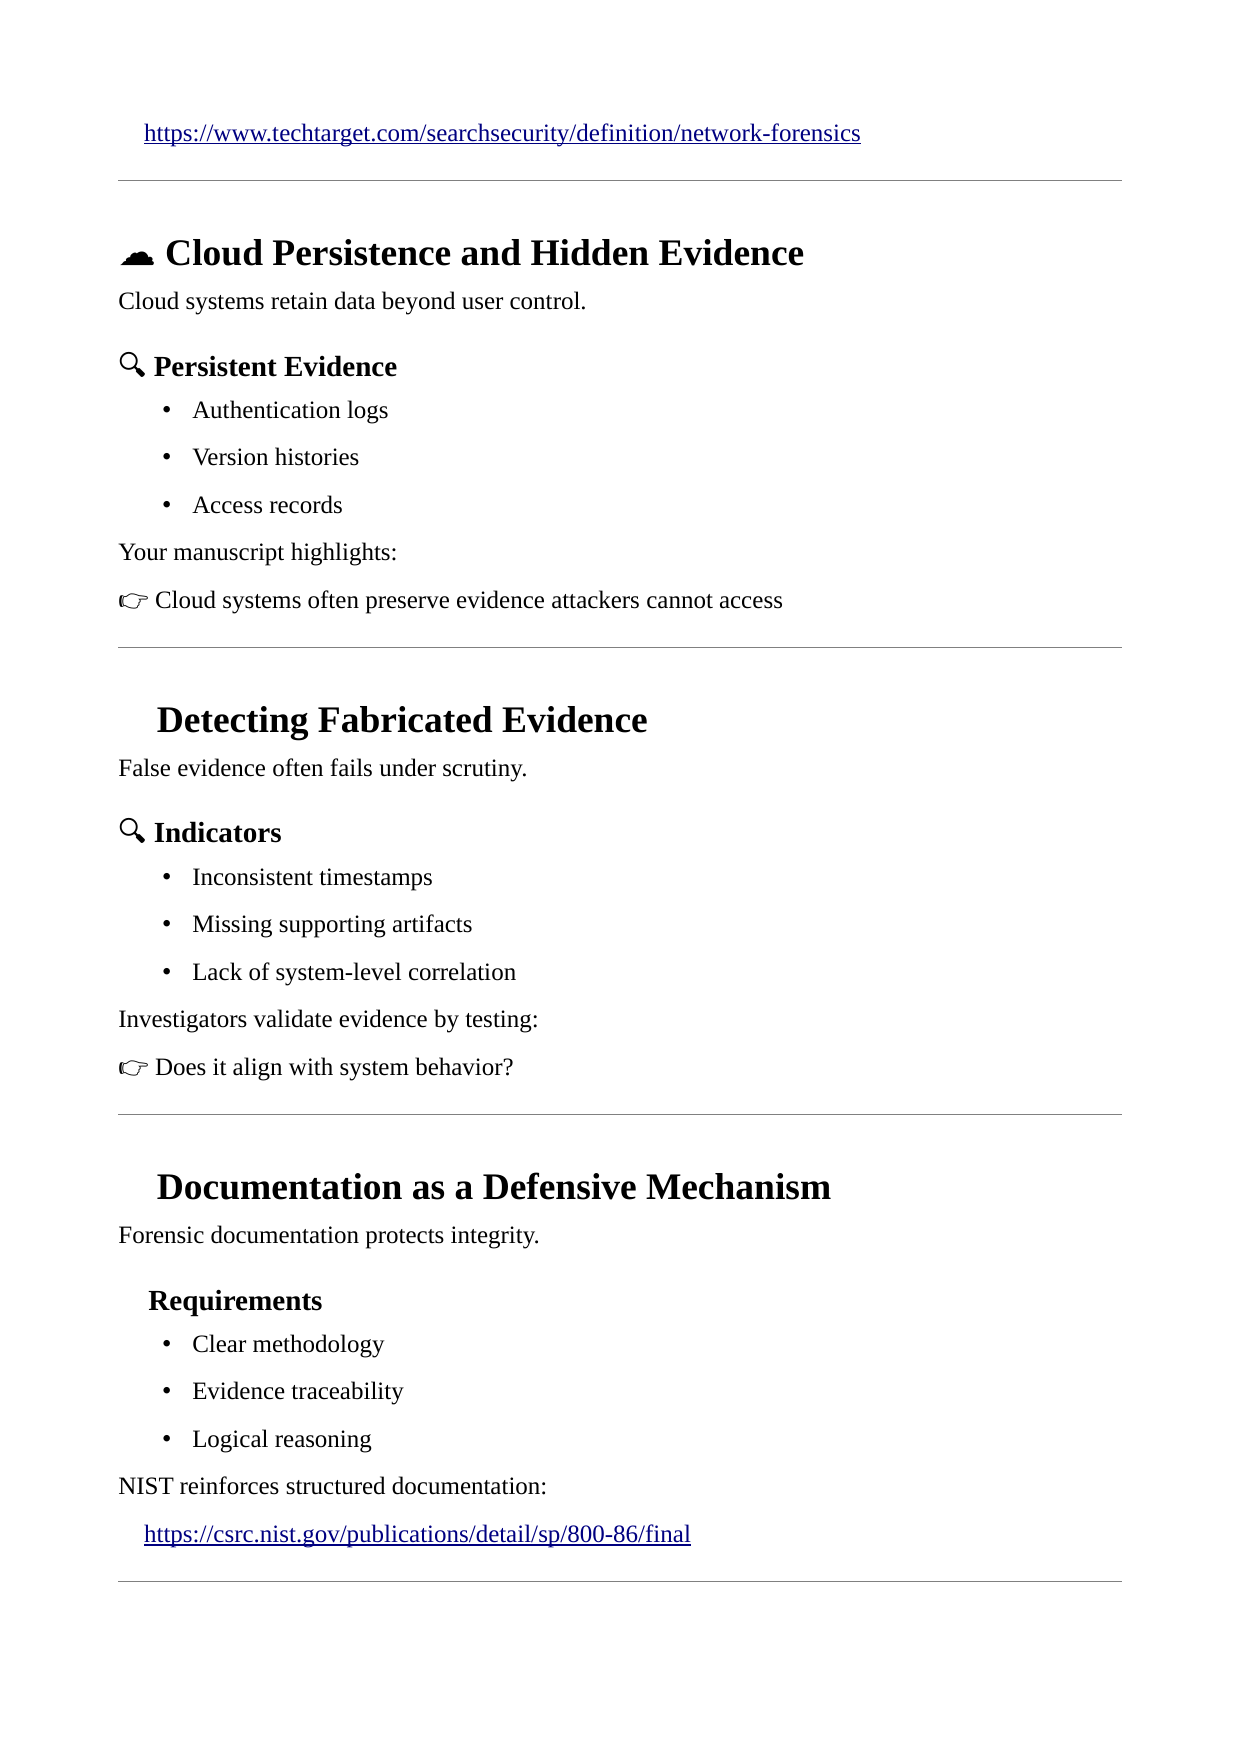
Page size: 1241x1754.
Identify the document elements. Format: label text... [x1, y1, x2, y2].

subtitle 📝 Documentation as a Defensive Mechanism [118, 1165, 1122, 1208]
list Inconsistent timestamps [162, 862, 1122, 890]
text Forensic documentation protects integrity. [118, 1220, 1122, 1249]
subtitle 🔍 Persistent Evidence [118, 349, 1122, 382]
list Logical reasoning [162, 1424, 1122, 1453]
list Authentication logs [162, 395, 1122, 423]
subtitle 🔍 Indicators [118, 816, 1122, 849]
subtitle ☁️ Cloud Persistence and Hidden Evidence [118, 231, 1122, 274]
subtitle 🧠 Detecting Fabricated Evidence [118, 698, 1122, 741]
text 🔗 https://www.techtarget.com/searchsecurity/definition/network-forensics [118, 118, 1122, 147]
text NIST reinforces structured documentation: [118, 1471, 1122, 1500]
list Clear methodology [162, 1329, 1122, 1357]
text 👉 Does it align with system behavior? [118, 1052, 1122, 1081]
list Missing supporting artifacts [162, 909, 1122, 938]
list Evidence traceability [162, 1376, 1122, 1405]
list Version histories [162, 442, 1122, 471]
text Your manuscript highlights: [118, 537, 1122, 566]
list Access records [162, 490, 1122, 519]
text Investigators validate evidence by testing: [118, 1004, 1122, 1033]
text False evidence often fails under scrutiny. [118, 753, 1122, 782]
subtitle 📌 Requirements [118, 1283, 1122, 1316]
list Lack of system-level correlation [162, 957, 1122, 986]
text Cloud systems retain data beyond user control. [118, 286, 1122, 315]
text 🔗 https://csrc.nist.gov/publications/detail/sp/800-86/final [118, 1519, 1122, 1548]
text 👉 Cloud systems often preserve evidence attackers cannot access [118, 585, 1122, 614]
